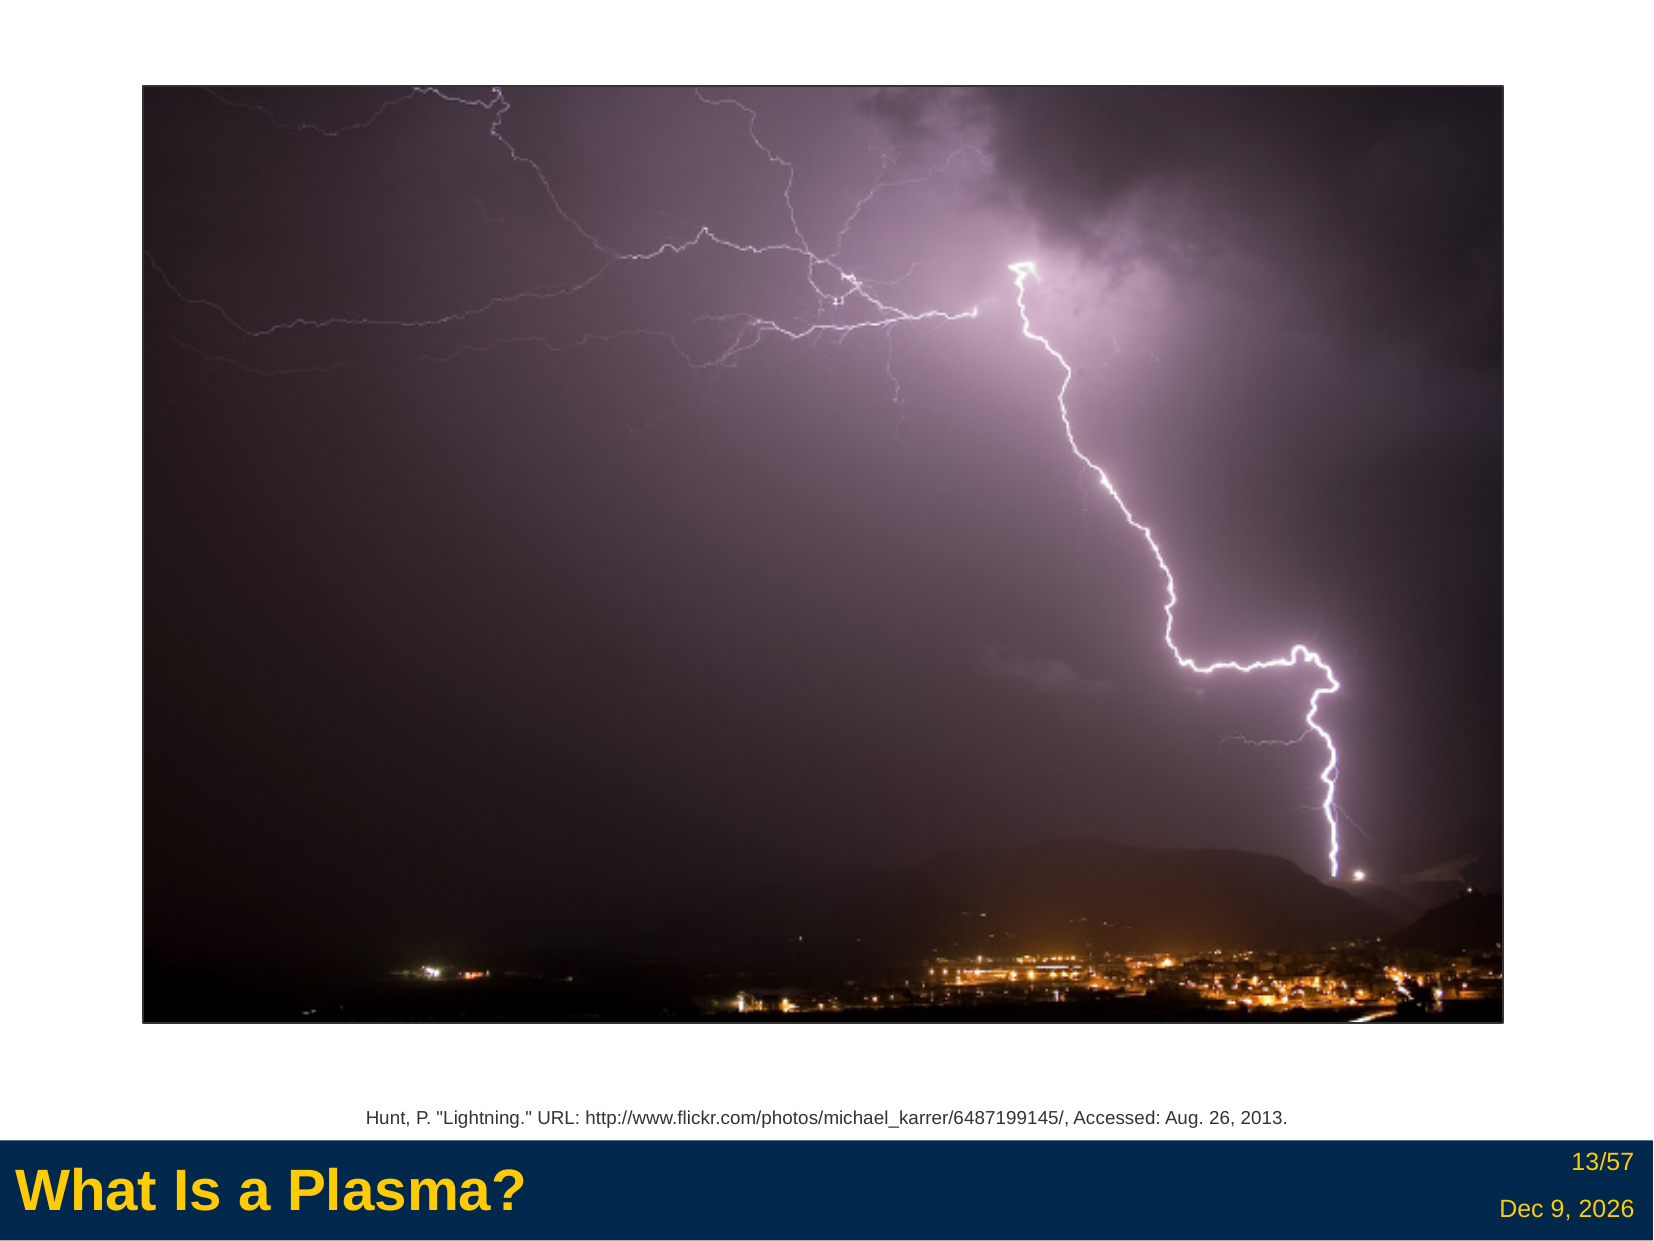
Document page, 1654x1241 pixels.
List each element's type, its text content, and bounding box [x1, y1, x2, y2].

picture [143, 86, 1503, 1023]
title What Is a Plasma? [14, 1140, 1380, 1241]
